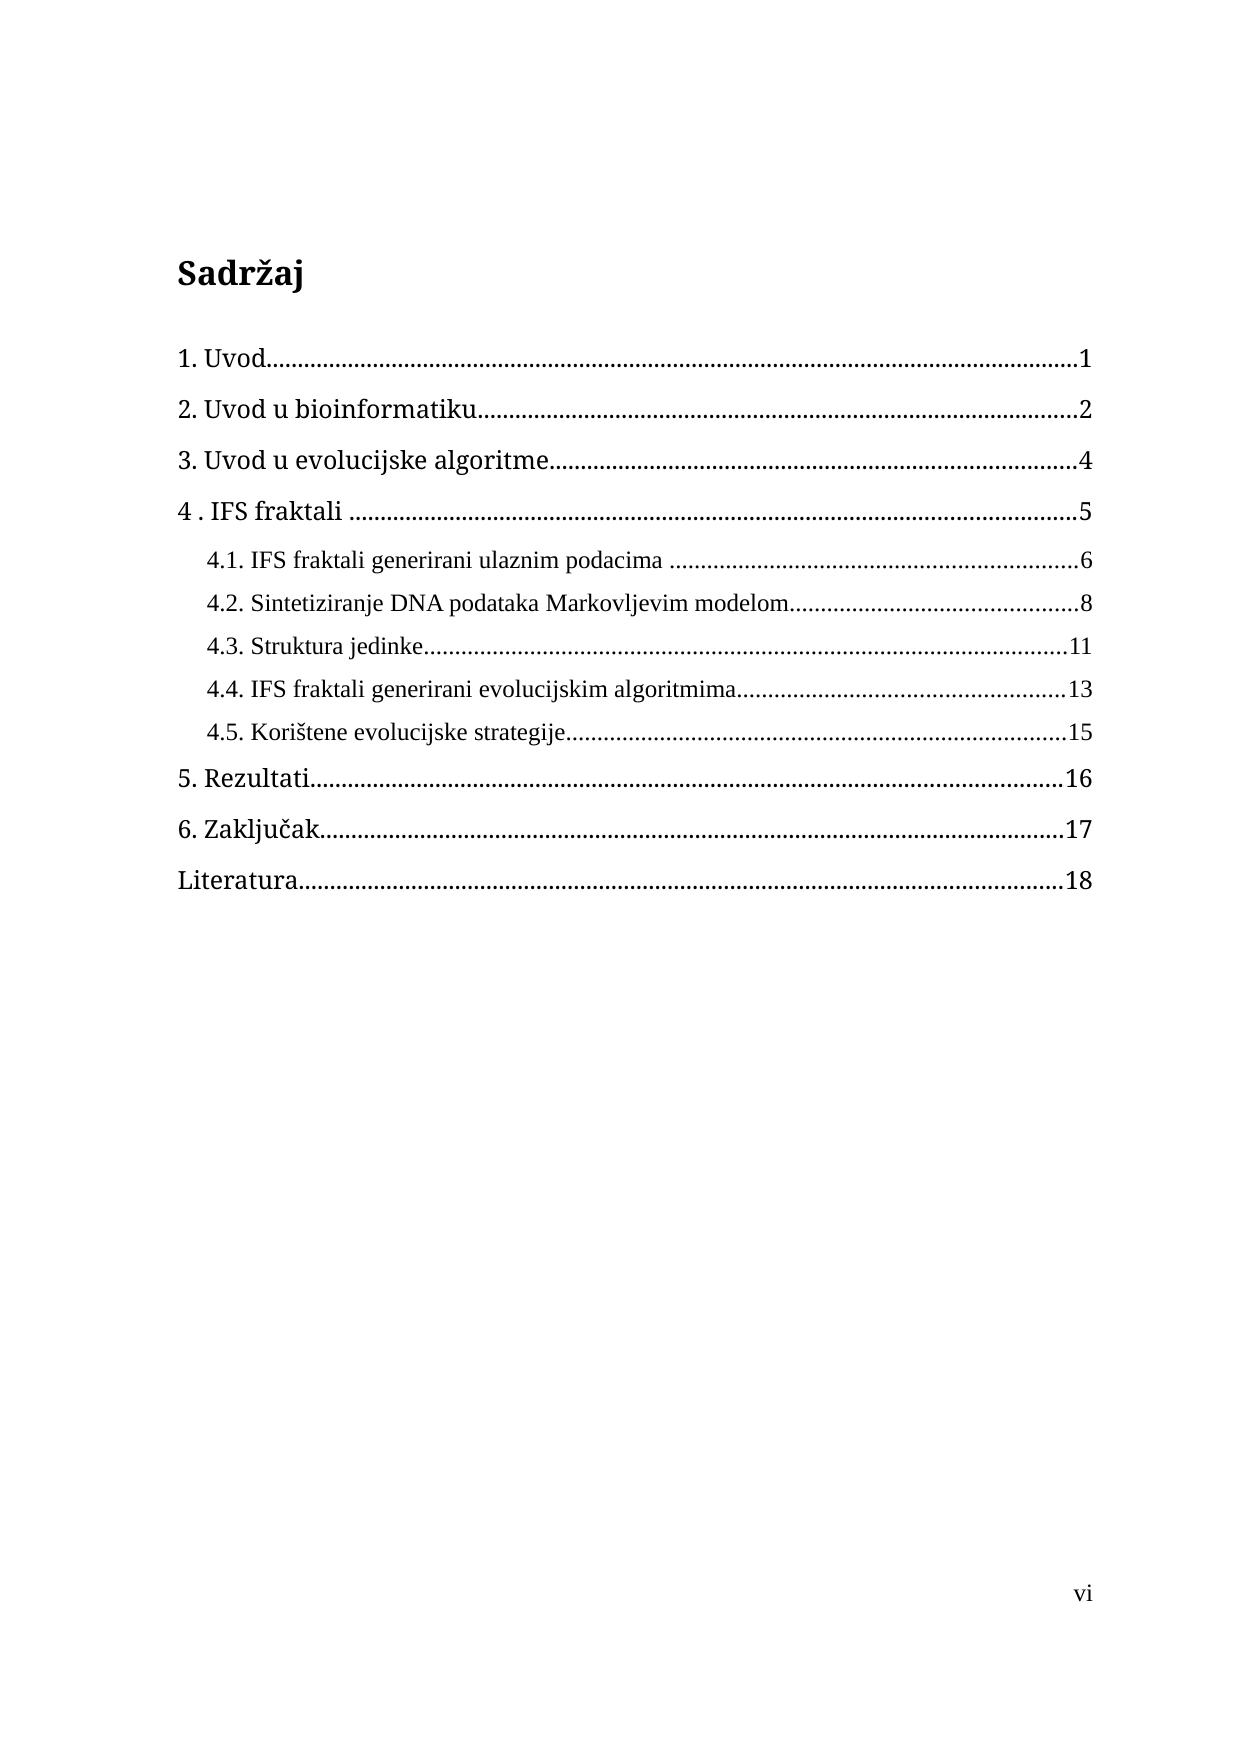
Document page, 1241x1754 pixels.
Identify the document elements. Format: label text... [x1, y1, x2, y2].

text 3. Uvod u evolucijske algoritme 4 [177, 443, 1093, 477]
text 4.3. Struktura jedinke 11 [207, 631, 1093, 660]
text 4 . IFS fraktali 5 [177, 494, 1093, 528]
text 4.1. IFS fraktali generirani ulaznim podacima 6 [207, 545, 1093, 573]
text 6. Zaključak 17 [177, 811, 1093, 845]
text 2. Uvod u bioinformatiku 2 [177, 392, 1093, 426]
text 4.5. Korištene evolucijske strategije 15 [207, 717, 1093, 746]
text 4.2. Sintetiziranje DNA podataka Markovljevim modelom 8 [207, 588, 1093, 617]
text 4.4. IFS fraktali generirani evolucijskim algoritmima 13 [207, 674, 1093, 703]
subtitle Sadržaj [177, 250, 1093, 295]
text Literatura 18 [177, 862, 1093, 896]
text 5. Rezultati 16 [177, 760, 1093, 794]
text 1. Uvod 1 [177, 341, 1093, 374]
